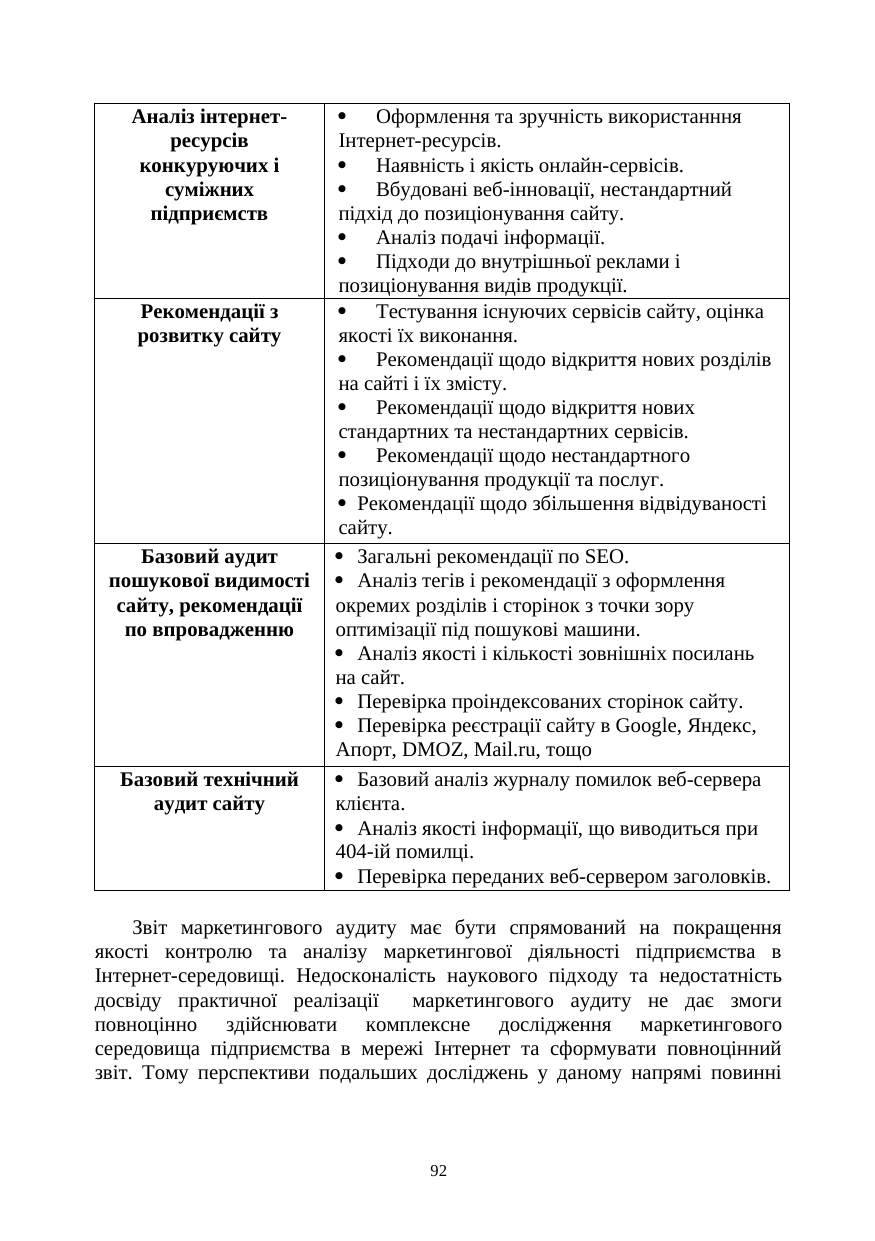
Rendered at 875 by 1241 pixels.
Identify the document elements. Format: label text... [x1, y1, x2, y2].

table_cell Базовий аудит пошукової видимості сайту, рекомендації по впровадженню [95, 544, 324, 766]
text Звіт маркетингового аудиту має бути спрямований на покращення якості контролю та аналізу маркетингової діяльності підприємства в Інтернет-середовищі. Недосконалість наукового підходу та недостатність досвіду практичної реалізації маркетингового аудиту не дає змоги повноцінно здійснювати комплексне дослідження маркетингового середовища підприємства в мережі Інтернет та сформувати повноцінний звіт. Тому перспективи подальших досліджень у даному напрямі повинні [94, 915, 782, 1084]
table_cell Рекомендації з розвитку сайту [95, 299, 324, 543]
table_cell Загальні рекомендації по SEO. Аналіз тегів і рекомендації з оформлення окремих розділів і сторінок з точки зору оптимізації під пошукові машини. Аналіз якості і кількості зовнішніх посилань на сайт. Перевірка проіндексованих сторінок сайту. Перевірка реєстрації сайту в Google, Яндекс, Апорт, DMOZ, Mail.ru, тощо [325, 544, 789, 766]
table_cell Оформлення та зручність використанння Інтернет-ресурсів. Наявність і якість онлайн-сервісів. Вбудовані веб-інновації, нестандартний підхід до позиціонування сайту. Аналіз подачі інформації. Підходи до внутрішньої реклами і позиціонування видів продукції. [325, 104, 789, 297]
table_cell Базовий технічний аудит сайту [95, 767, 324, 890]
table_cell Аналіз інтернет-ресурсів конкуруючих і суміжних підприємств [95, 104, 324, 297]
table_cell Базовий аналіз журналу помилок веб-сервера клієнта. Аналіз якості інформації, що виводиться при 404-ій помилці. Перевірка переданих веб-сервером заголовків. [325, 767, 789, 890]
table_cell Тестування існуючих сервісів сайту, оцінка якості їх виконання. Рекомендації щодо відкриття нових розділів на сайті і їх змісту. Рекомендації щодо відкриття нових стандартних та нестандартних сервісів. Рекомендації щодо нестандартного позиціонування продукції та послуг. Рекомендації щодо збільшення відвідуваності сайту. [325, 299, 789, 543]
